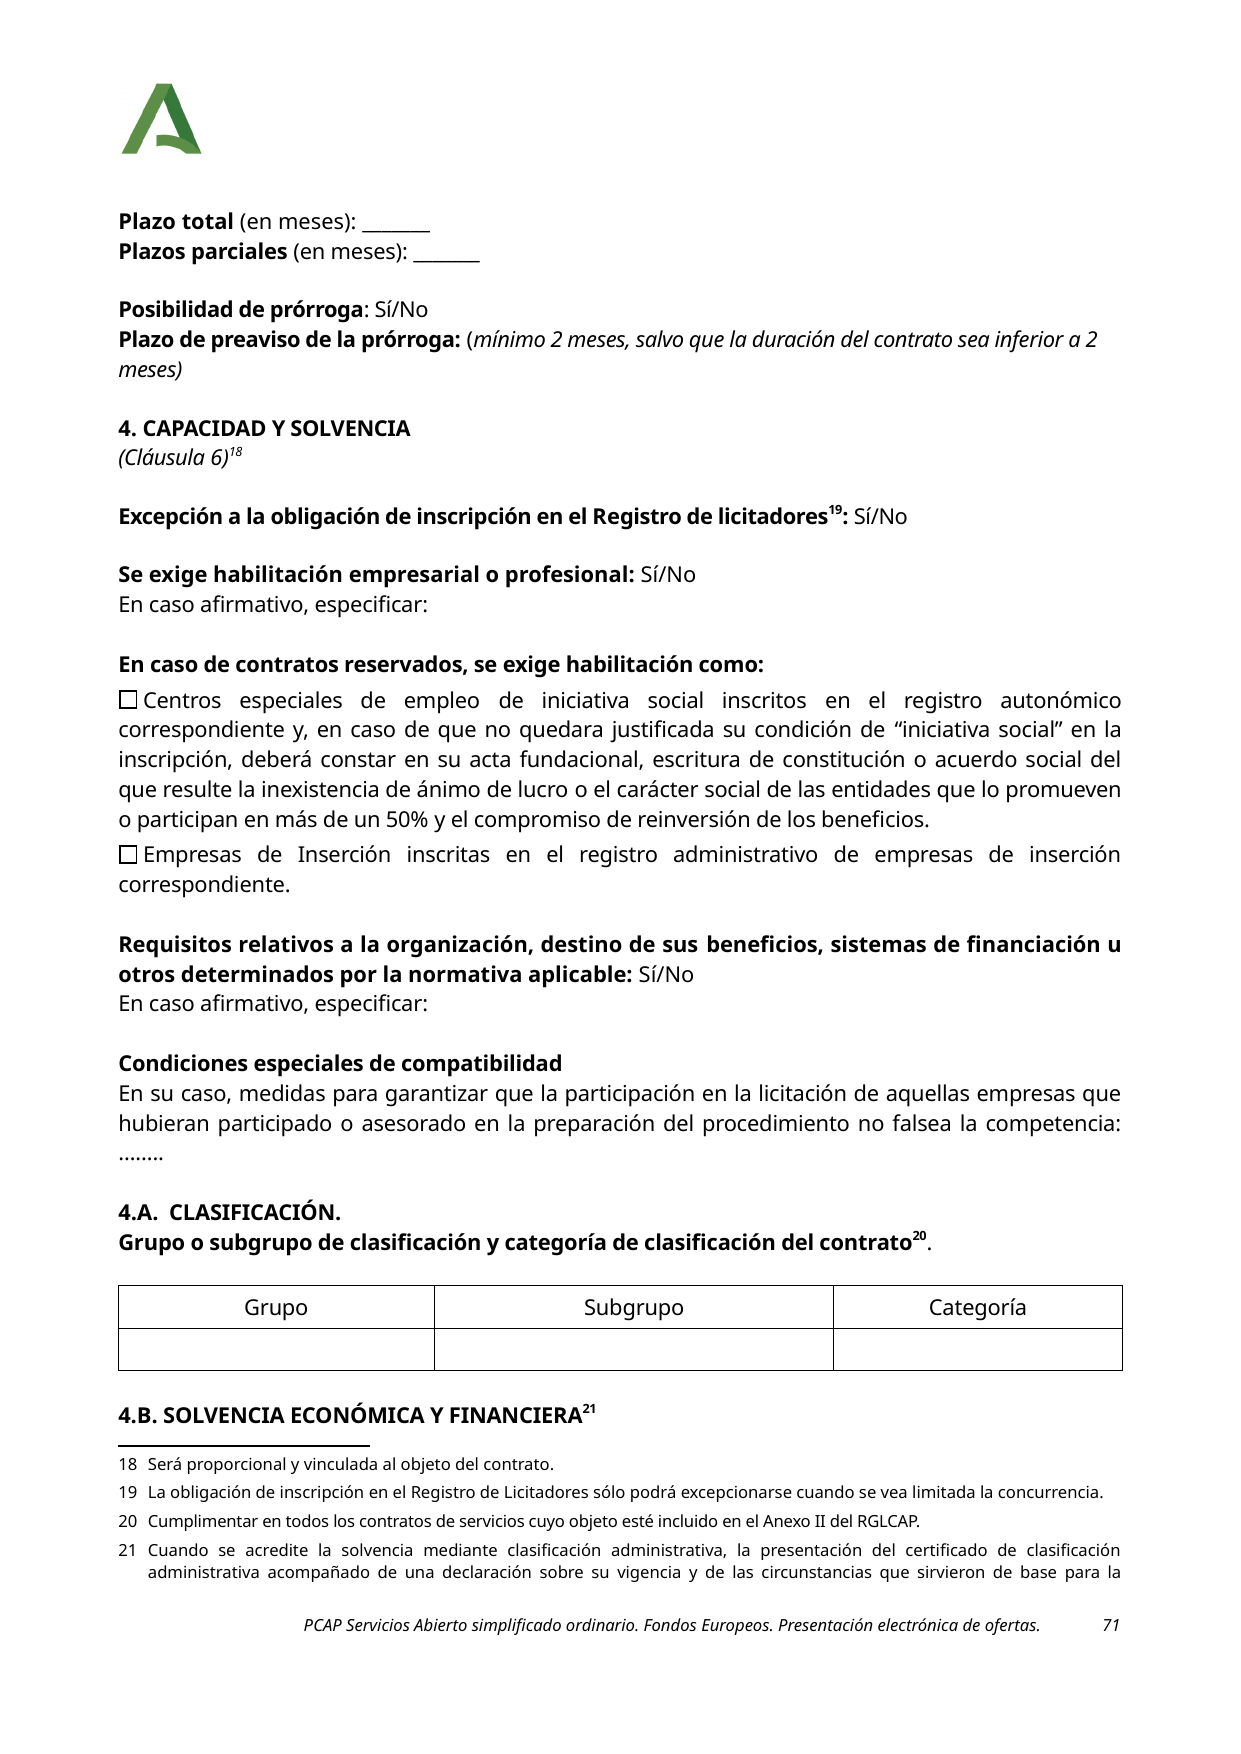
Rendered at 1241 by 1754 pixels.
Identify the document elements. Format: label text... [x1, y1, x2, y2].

text 4.B. SOLVENCIA ECONÓMICA Y FINANCIERA [118, 1400, 1122, 1429]
table_header Subgrupo [435, 1286, 833, 1328]
text Plazos parciales (en meses): _______ [118, 236, 1122, 266]
text En su caso, medidas para garantizar que la participación en la licitación de aquellas empresas que hubieran participado o asesorado en la preparación del procedimiento no falsea la competencia: …….. [118, 1078, 1122, 1167]
text En caso afirmativo, especificar: [118, 988, 1122, 1018]
text Cuando se acredite la solvencia mediante clasificación administrativa, la presentación del certificado de clasificación administrativa acompañado de una declaración sobre su vigencia y de las circunstancias que sirvieron de base para la [118, 1538, 1122, 1584]
text Excepción a la obligación de inscripción en el Registro de licitadores: Sí/No [118, 501, 1122, 531]
text Posibilidad de prórroga: Sí/No [118, 294, 1122, 324]
table_header Grupo [119, 1286, 434, 1328]
table_cell [435, 1329, 833, 1370]
text Plazo de preaviso de la prórroga: (mínimo 2 meses, salvo que la duración del contrato sea inferior a 2 meses) [118, 324, 1122, 384]
text Grupo o subgrupo de clasificación y categoría de clasificación del contrato. [118, 1227, 1122, 1257]
text (Cláusula 6) [118, 442, 1122, 472]
picture [117, 79, 206, 158]
text Se exige habilitación empresarial o profesional: Sí/No [118, 559, 1122, 589]
text La obligación de inscripción en el Registro de Licitadores sólo podrá excepcionarse cuando se vea limitada la concurrencia. [118, 1481, 1122, 1504]
text Cumplimentar en todos los contratos de servicios cuyo objeto esté incluido en el Anexo II del RGLCAP. [118, 1509, 1122, 1532]
text Será proporcional y vinculada al objeto del contrato. [118, 1452, 1122, 1475]
table_header Categoría [834, 1286, 1122, 1328]
text En caso afirmativo, especificar: [118, 589, 1122, 619]
text Condiciones especiales de compatibilidad [118, 1048, 1122, 1078]
text 4. CAPACIDAD Y SOLVENCIA [118, 413, 1122, 442]
text Empresas de Inserción inscritas en el registro administrativo de empresas de inserción correspondiente. [118, 839, 1122, 899]
text Plazo total (en meses): _______ [118, 206, 1122, 236]
text En caso de contratos reservados, se exige habilitación como: [118, 649, 1122, 679]
table_cell [119, 1329, 434, 1370]
text 4.A. CLASIFICACIÓN. [118, 1197, 1122, 1227]
text Centros especiales de empleo de iniciativa social inscritos en el registro autonómico correspondiente y, en caso de que no quedara justificada su condición de “iniciativa social” en la inscripción, deberá constar en su acta fundacional, escritura de constitución o acuerdo social del que resulte la inexistencia de ánimo de lucro o el carácter social de las entidades que lo promueven o participan en más de un 50% y el compromiso de reinversión de los beneficios. [118, 684, 1122, 833]
text Requisitos relativos a la organización, destino de sus beneficios, sistemas de financiación u otros determinados por la normativa aplicable: Sí/No [118, 929, 1122, 988]
table_cell [834, 1329, 1122, 1370]
